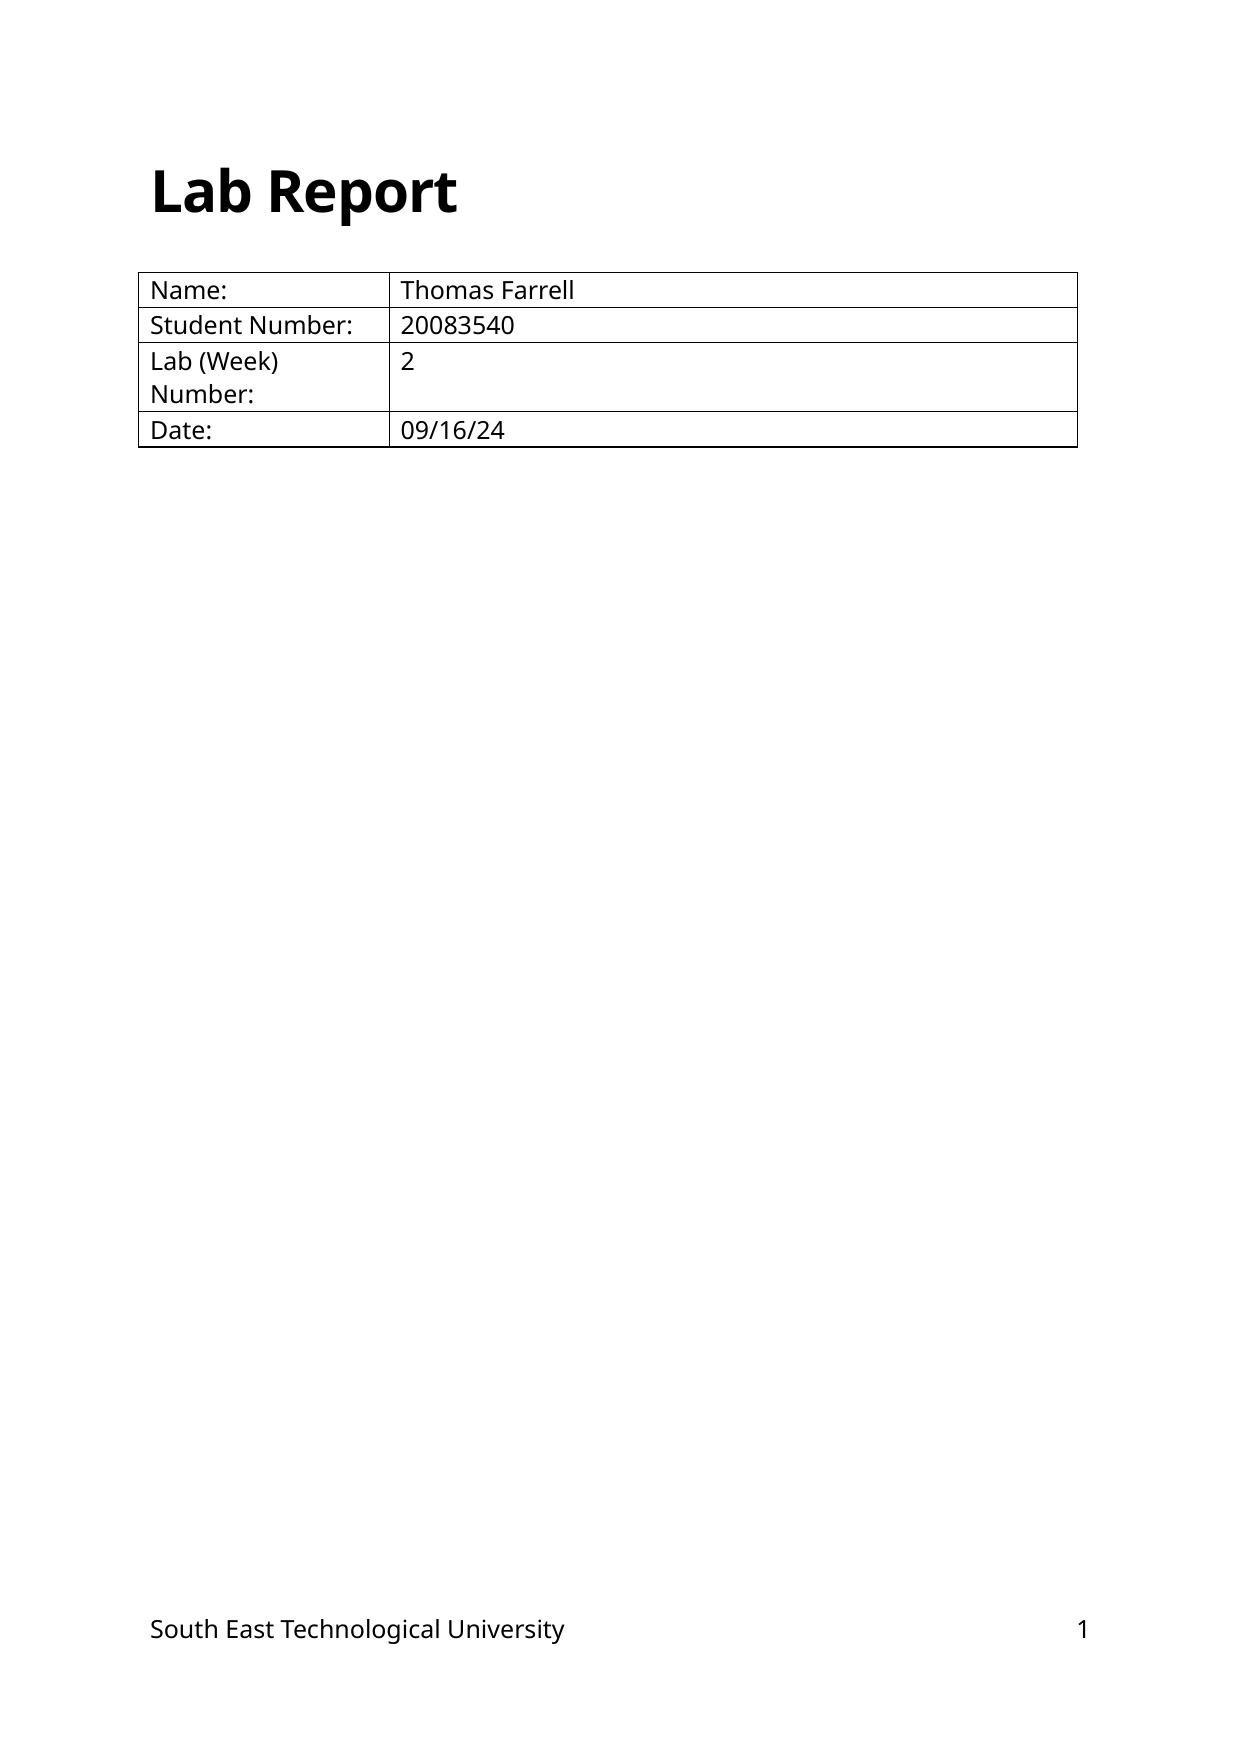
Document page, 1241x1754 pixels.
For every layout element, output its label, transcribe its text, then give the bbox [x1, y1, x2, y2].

table_cell 20083540 [390, 308, 1077, 342]
table_cell Lab (Week) Number: [139, 343, 389, 411]
table_header Thomas Farrell [390, 273, 1077, 307]
table_cell Student Number: [139, 308, 389, 342]
title Lab Report [150, 150, 1090, 229]
table_cell Date: [139, 412, 389, 446]
table_header Name: [139, 273, 389, 307]
table_cell 16/09/24 [390, 412, 1077, 446]
table_cell 2 [390, 343, 1077, 411]
